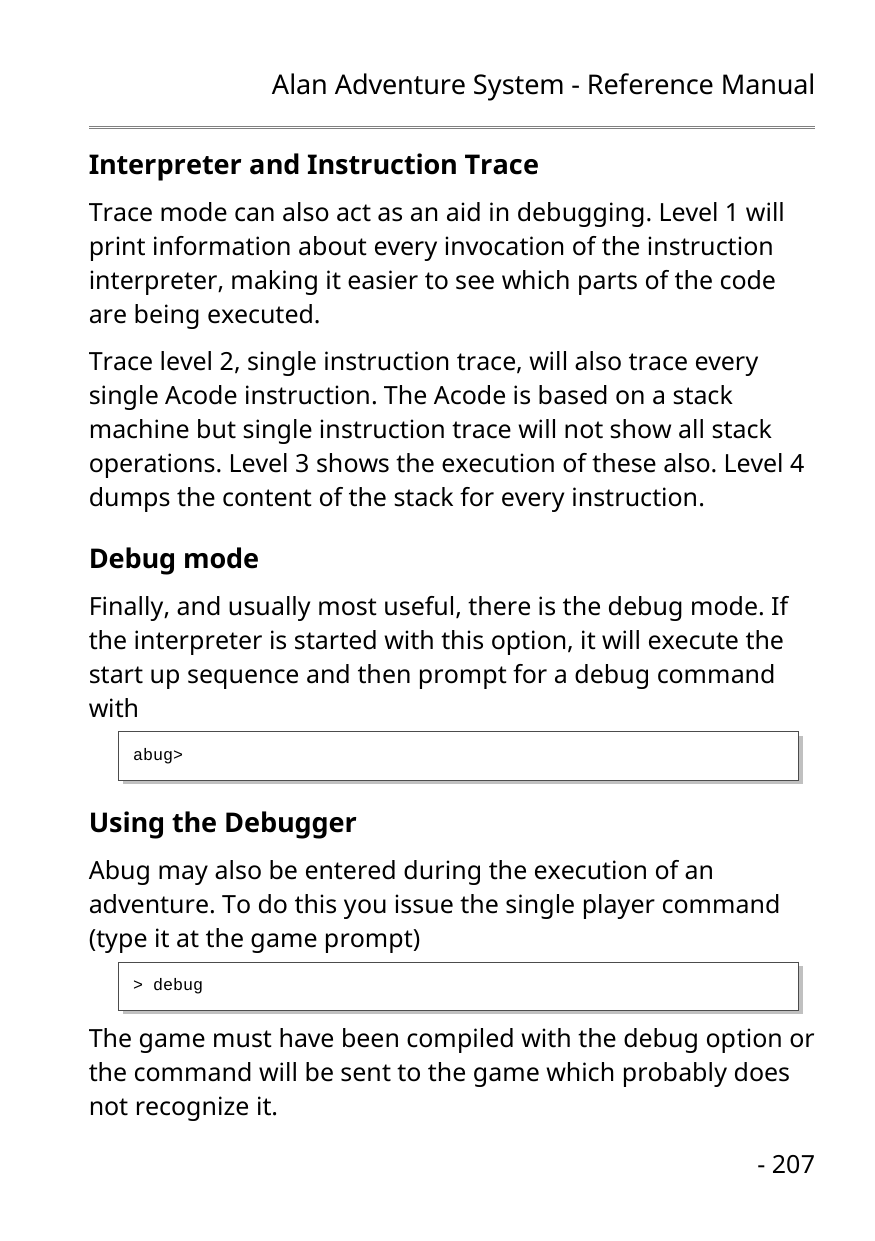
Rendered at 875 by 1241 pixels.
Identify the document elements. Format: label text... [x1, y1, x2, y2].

text The game must have been compiled with the debug op­tion or the command will be sent to the game which probably does not recognize it. [88, 1021, 815, 1123]
text Trace level 2, single instruction trace, will also trace every single Acode instruction. The Acode is based on a stack machine but single instruction trace will not show all stack operations. Level 3 shows the execution of these also. Level 4 dumps the content of the stack for every instruction. [88, 344, 815, 514]
subtitle Debug mode [88, 539, 815, 576]
text Abug may also be entered during the execution of an adventure. To do this you issue the single player command (type it at the game prompt) [88, 853, 815, 955]
text abug> [119, 732, 798, 780]
subtitle Interpreter and Instruction Trace [88, 146, 815, 182]
text > debug [119, 963, 798, 1010]
text Finally, and usually most useful, there is the debug mode. If the interpreter is started with this option, it will execute the start up sequence and then prompt for a debug command with [88, 589, 815, 725]
subtitle Using the Debugger [88, 803, 815, 840]
text Trace mode can also act as an aid in debugging. Level 1 will print information about every invocation of the instruction interpreter, making it easier to see which parts of the code are being executed. [88, 195, 815, 331]
